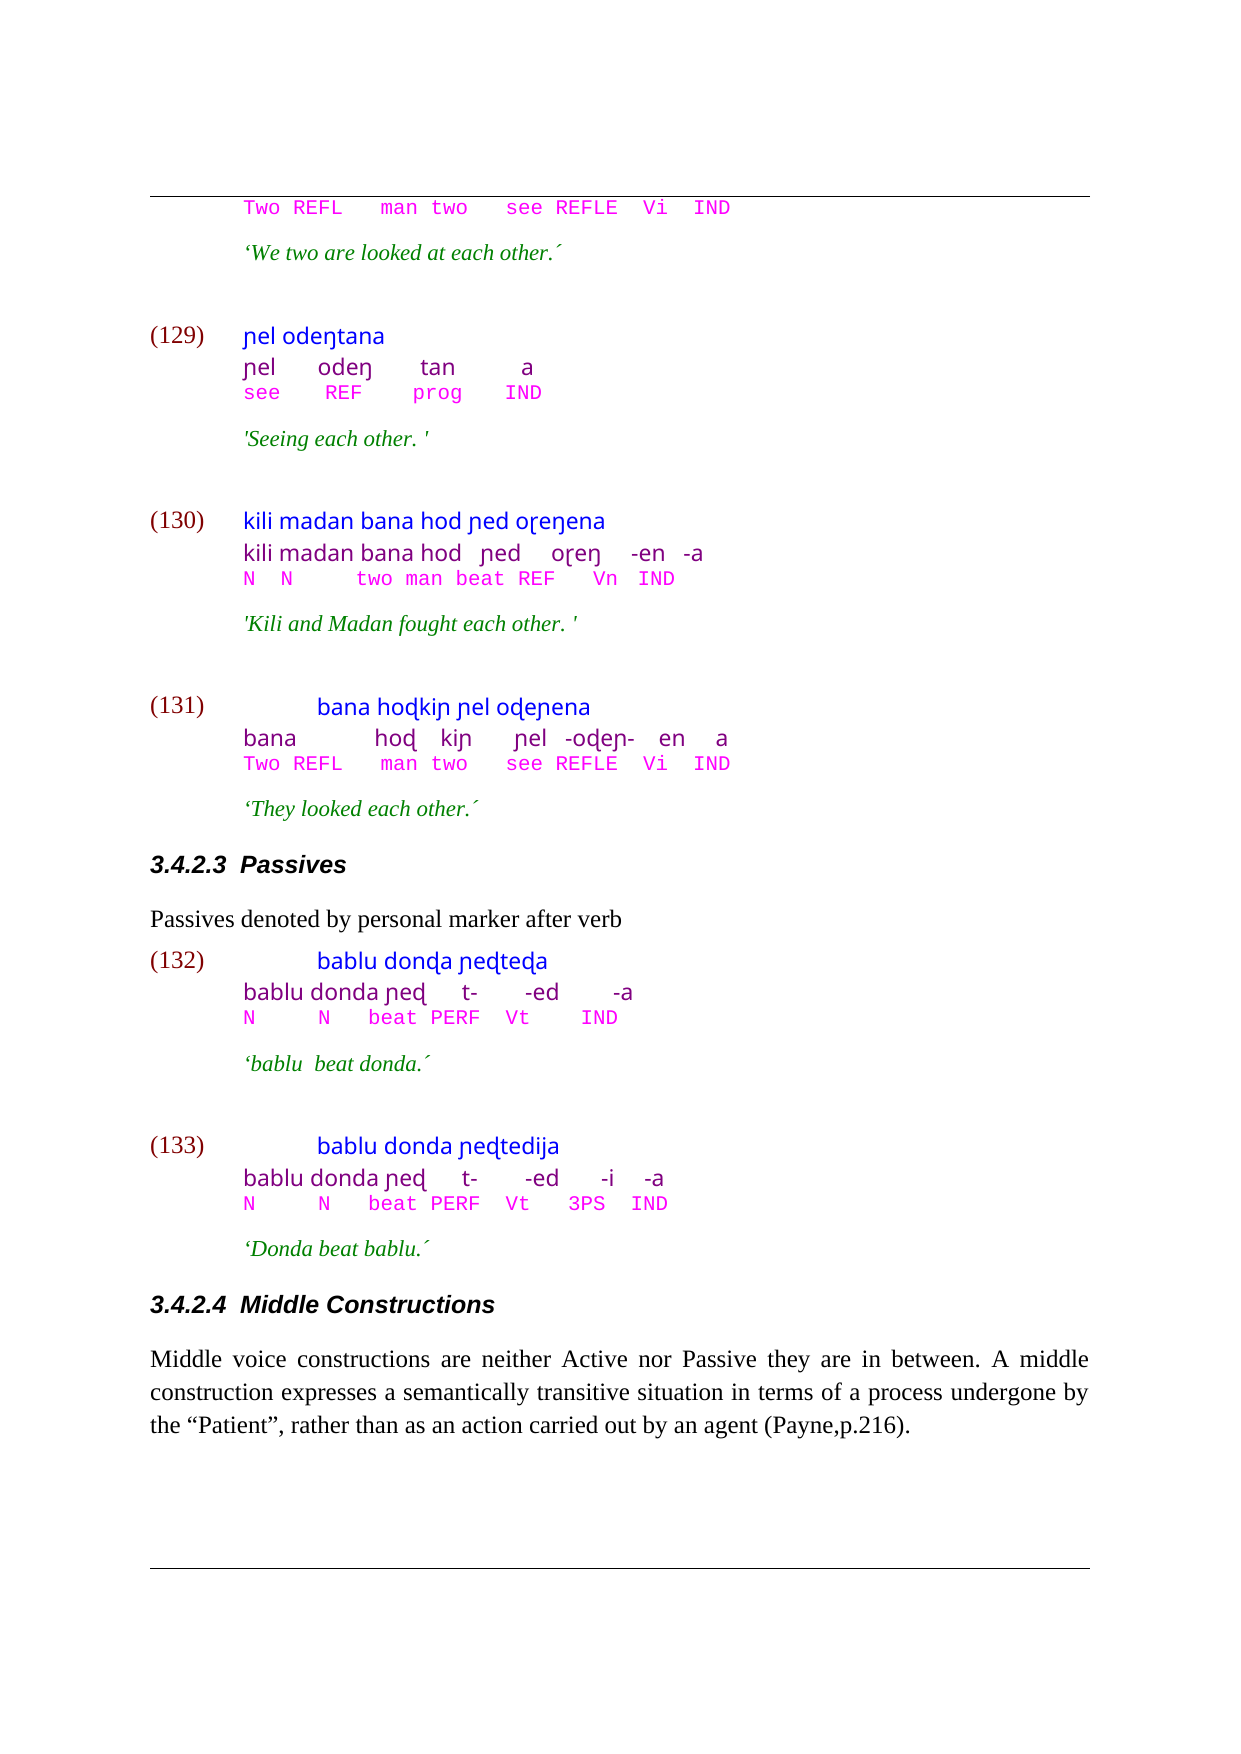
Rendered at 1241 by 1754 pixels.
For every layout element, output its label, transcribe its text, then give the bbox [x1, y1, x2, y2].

table_header [143, 505, 235, 536]
table_cell [143, 1161, 235, 1193]
table_header [143, 945, 235, 976]
table_cell N N beat PERF Vt IND [235, 1007, 1240, 1050]
table_cell [143, 536, 235, 568]
table_cell [143, 568, 235, 636]
table_cell [143, 796, 235, 822]
text Passives denoted by personal marker after verb [150, 901, 1090, 934]
subtitle Middle Constructions [150, 1286, 1090, 1320]
table_cell [143, 722, 235, 753]
table_header bana hoɖkiɲ ɲel oɖeɲena [235, 691, 1240, 722]
table_header ɲel odeŋtana [235, 320, 1240, 351]
table_cell bana hoɖ kiɲ ɲel -oɖeɲ- en a [235, 722, 1240, 753]
subtitle Passives [150, 847, 1090, 880]
table_cell [143, 753, 235, 796]
table_cell [143, 1050, 235, 1076]
table_cell ‘bablu beat donda.´ [235, 1050, 1240, 1076]
table_cell ‘We two are looked at each other.´ [235, 239, 1240, 266]
table_cell [143, 1007, 235, 1050]
table_cell N N two man beat REF Vn IND 'Kili and Madan fought each other. ' [235, 568, 1240, 636]
table_cell [143, 976, 235, 1007]
table_cell [143, 382, 235, 451]
table_cell Two REFL man two see REFLE Vi IND [235, 753, 1240, 796]
table_cell ‘They looked each other.´ [235, 796, 1240, 822]
table_cell Two REFL man two see REFLE Vi IND [235, 197, 1240, 239]
table_cell bablu donda ɲeɖ t- -ed -a [235, 976, 1240, 1007]
text Middle voice constructions are neither Active nor Passive they are in between. A middle construction expresses a semantically transitive situation in terms of a process undergone by the “Patient”, rather than as an action carried out by an agent (Payne,p.216). [150, 1341, 1090, 1441]
table_cell ɲel odeŋ tan a [235, 351, 1240, 382]
table_cell see REF prog IND 'Seeing each other. ' [235, 382, 1240, 451]
table_cell N N beat PERF Vt 3PS IND [235, 1193, 1240, 1235]
table_cell [143, 351, 235, 382]
table_cell [143, 197, 235, 239]
table_cell bablu donda ɲeɖ t- -ed -i -a [235, 1161, 1240, 1193]
table_cell ‘Donda beat bablu.´ [235, 1235, 1240, 1261]
table_cell [143, 1193, 235, 1235]
table_header [143, 691, 235, 722]
table_header [143, 1130, 235, 1161]
table_cell [143, 239, 235, 266]
table_header bablu donɖa ɲeɖteɖa [235, 945, 1240, 976]
table_header bablu donda ɲeɖtedija [235, 1130, 1240, 1161]
table_cell kili madan bana hod ɲed oɽeŋ -en -a [235, 536, 1240, 568]
table_header kili madan bana hod ɲed oɽeŋena [235, 505, 1240, 536]
table_header [143, 320, 235, 351]
table_cell [143, 1235, 235, 1261]
